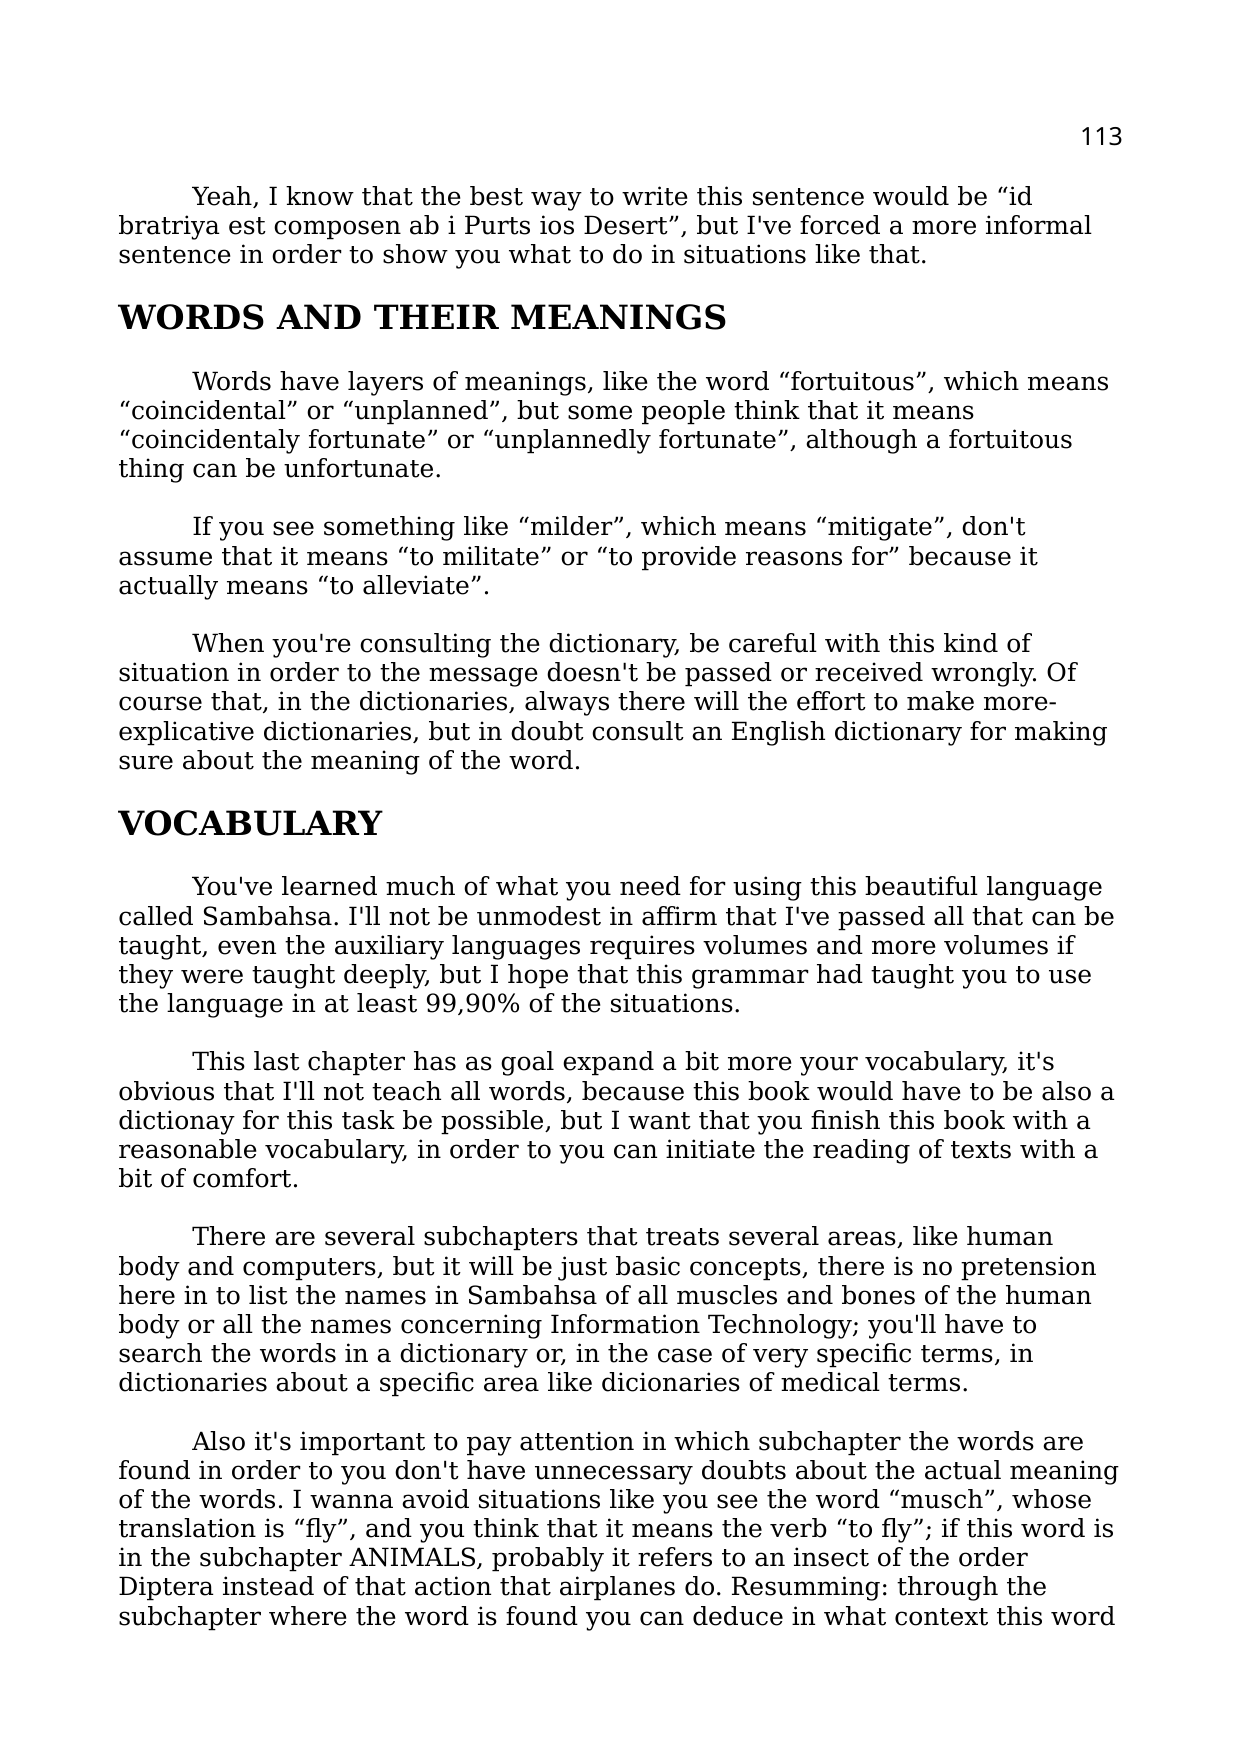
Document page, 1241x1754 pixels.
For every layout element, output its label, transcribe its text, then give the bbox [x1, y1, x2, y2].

text This last chapter has as goal expand a bit more your vocabulary, it's obvious that I'll not teach all words, because this book would have to be also a dictionay for this task be possible, but I want that you finish this book with a reasonable vocabulary, in order to you can initiate the reading of texts with a bit of comfort. [118, 1047, 1123, 1193]
text If you see something like “milder”, which means “mitigate”, don't assume that it means “to militate” or “to provide reasons for” because it actually means “to alleviate”. [118, 512, 1123, 600]
text Also it's important to pay attention in which subchapter the words are found in order to you don't have unnecessary doubts about the actual meaning of the words. I wanna avoid situations like you see the word “musch”, whose translation is “fly”, and you think that it means the verb “to fly”; if this word is in the subchapter ANIMALS, probably it refers to an insect of the order Diptera instead of that action that airplanes do. Resumming: through the subchapter where the word is found you can deduce in what context this word [118, 1427, 1123, 1631]
subtitle VOCABULARY [118, 804, 1123, 843]
text Yeah, I know that the best way to write this sentence would be “id bratriya est composen ab i Purts ios Desert”, but I've forced a more informal sentence in order to show you what to do in situations like that. [118, 182, 1123, 269]
text You've learned much of what you need for using this beautiful language called Sambahsa. I'll not be unmodest in affirm that I've passed all that can be taught, even the auxiliary languages requires volumes and more volumes if they were taught deeply, but I hope that this grammar had taught you to use the language in at least 99,90% of the situations. [118, 872, 1123, 1018]
text When you're consulting the dictionary, be careful with this kind of situation in order to the message doesn't be passed or received wrongly. Of course that, in the dictionaries, always there will the effort to make more-explicative dictionaries, but in doubt consult an English dictionary for making sure about the meaning of the word. [118, 629, 1123, 775]
text Words have layers of meanings, like the word “fortuitous”, which means “coincidental” or “unplanned”, but some people think that it means “coincidentaly fortunate” or “unplannedly fortunate”, although a fortuitous thing can be unfortunate. [118, 367, 1123, 483]
subtitle WORDS AND THEIR MEANINGS [118, 298, 1123, 337]
text There are several subchapters that treats several areas, like human body and computers, but it will be just basic concepts, there is no pretension here in to list the names in Sambahsa of all muscles and bones of the human body or all the names concerning Information Technology; you'll have to search the words in a dictionary or, in the case of very specific terms, in dictionaries about a specific area like dicionaries of medical terms. [118, 1222, 1123, 1397]
